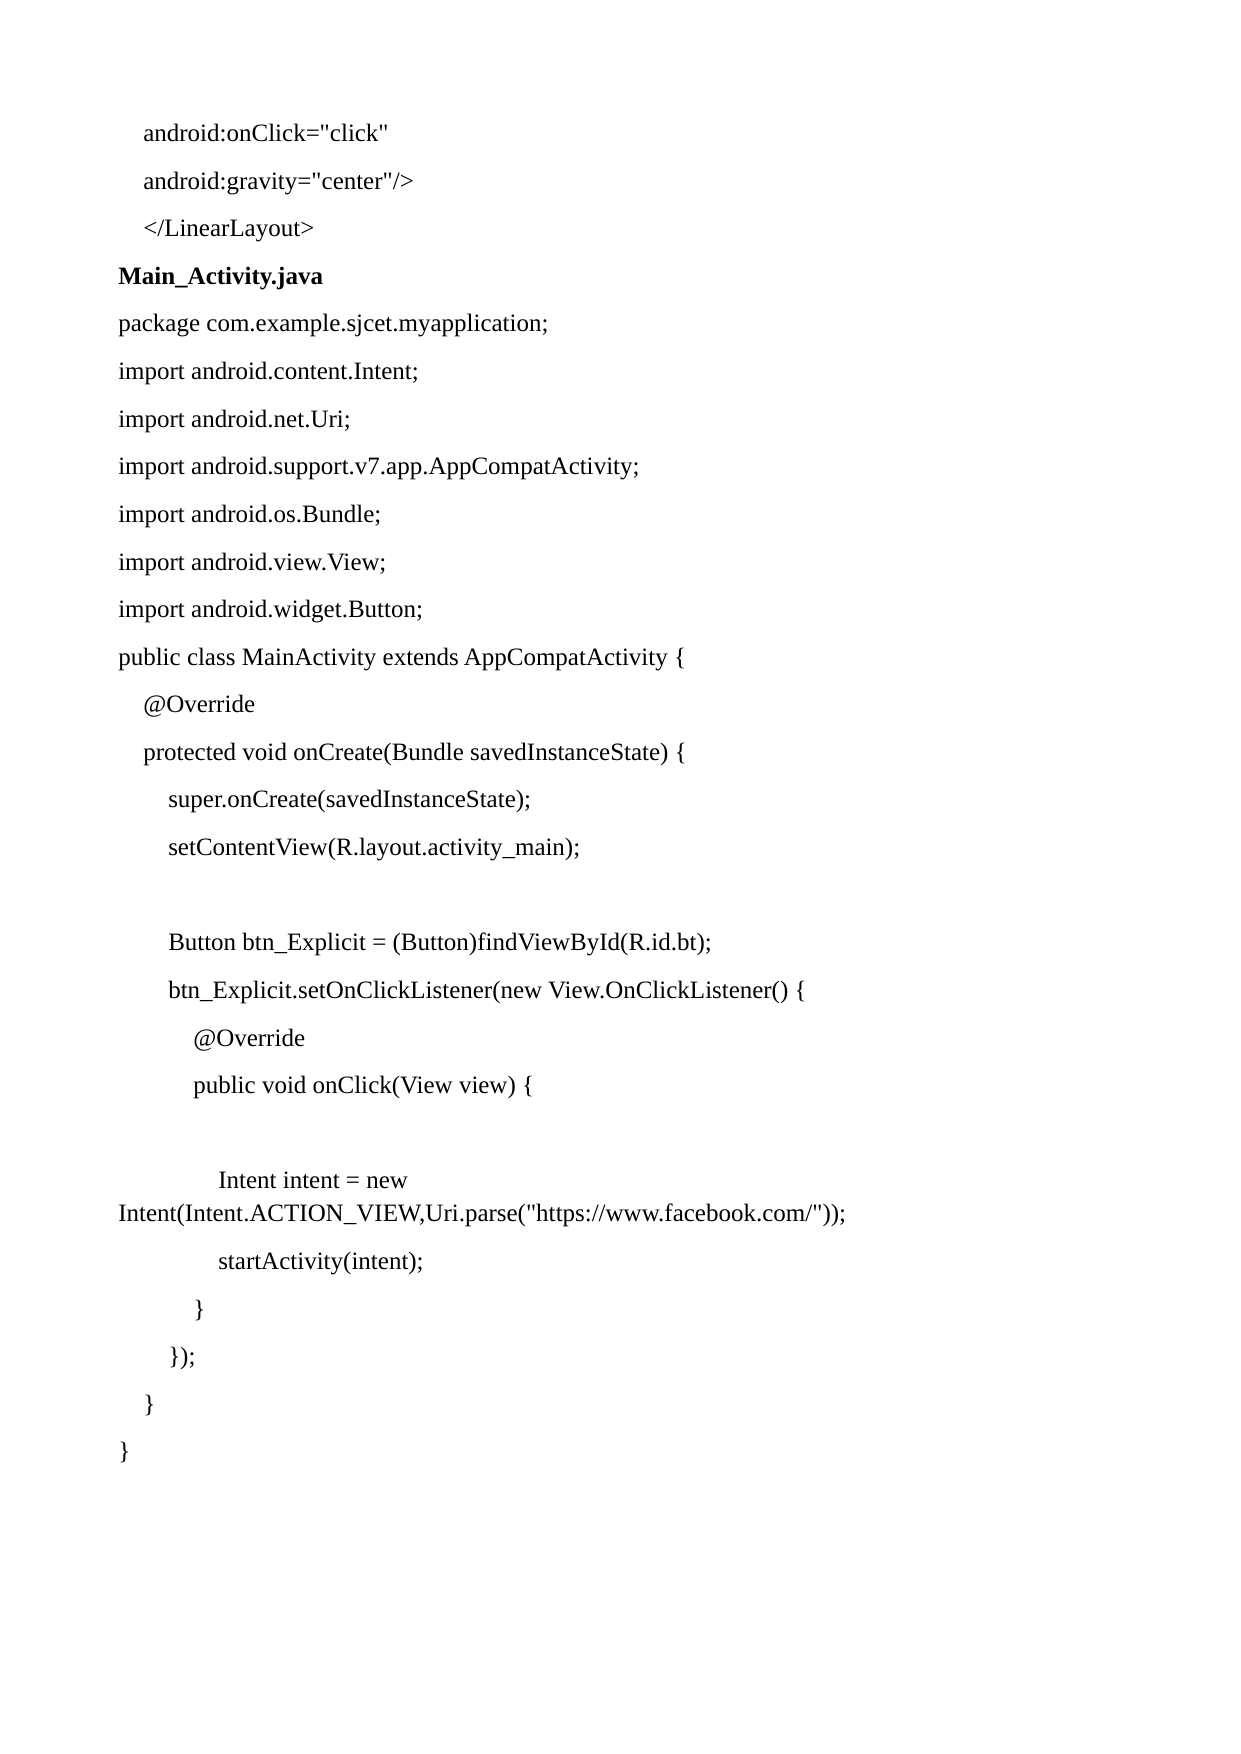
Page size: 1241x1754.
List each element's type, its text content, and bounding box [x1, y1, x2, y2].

text @Override [118, 689, 1122, 718]
text public class MainActivity extends AppCompatActivity { [118, 642, 1122, 671]
text btn_Explicit.setOnClickListener(new View.OnClickListener() { [118, 975, 1122, 1004]
text import android.net.Uri; [118, 404, 1122, 432]
text @Override [118, 1023, 1122, 1051]
text Intent intent = new Intent(Intent.ACTION_VIEW,Uri.parse("https://www.facebook.com/")); [118, 1165, 1122, 1227]
text } [118, 1389, 1122, 1418]
text import android.view.View; [118, 547, 1122, 575]
text import android.content.Intent; [118, 356, 1122, 385]
text setContentView(R.layout.activity_main); [118, 832, 1122, 861]
text Main_Activity.java [118, 261, 1122, 290]
text protected void onCreate(Bundle savedInstanceState) { [118, 737, 1122, 766]
text Button btn_Explicit = (Button)findViewById(R.id.bt); [118, 927, 1122, 956]
text } [118, 1294, 1122, 1322]
text package com.example.sjcet.myapplication; [118, 308, 1122, 337]
text </LinearLayout> [118, 213, 1122, 242]
text public void onClick(View view) { [118, 1070, 1122, 1099]
text }); [118, 1341, 1122, 1370]
text startActivity(intent); [118, 1246, 1122, 1275]
text import android.widget.Button; [118, 594, 1122, 623]
text super.onCreate(savedInstanceState); [118, 784, 1122, 813]
text import android.support.v7.app.AppCompatActivity; [118, 451, 1122, 480]
text android:onClick="click" [118, 118, 1122, 147]
text import android.os.Bundle; [118, 499, 1122, 528]
text android:gravity="center"/> [118, 166, 1122, 194]
text } [118, 1436, 1122, 1465]
